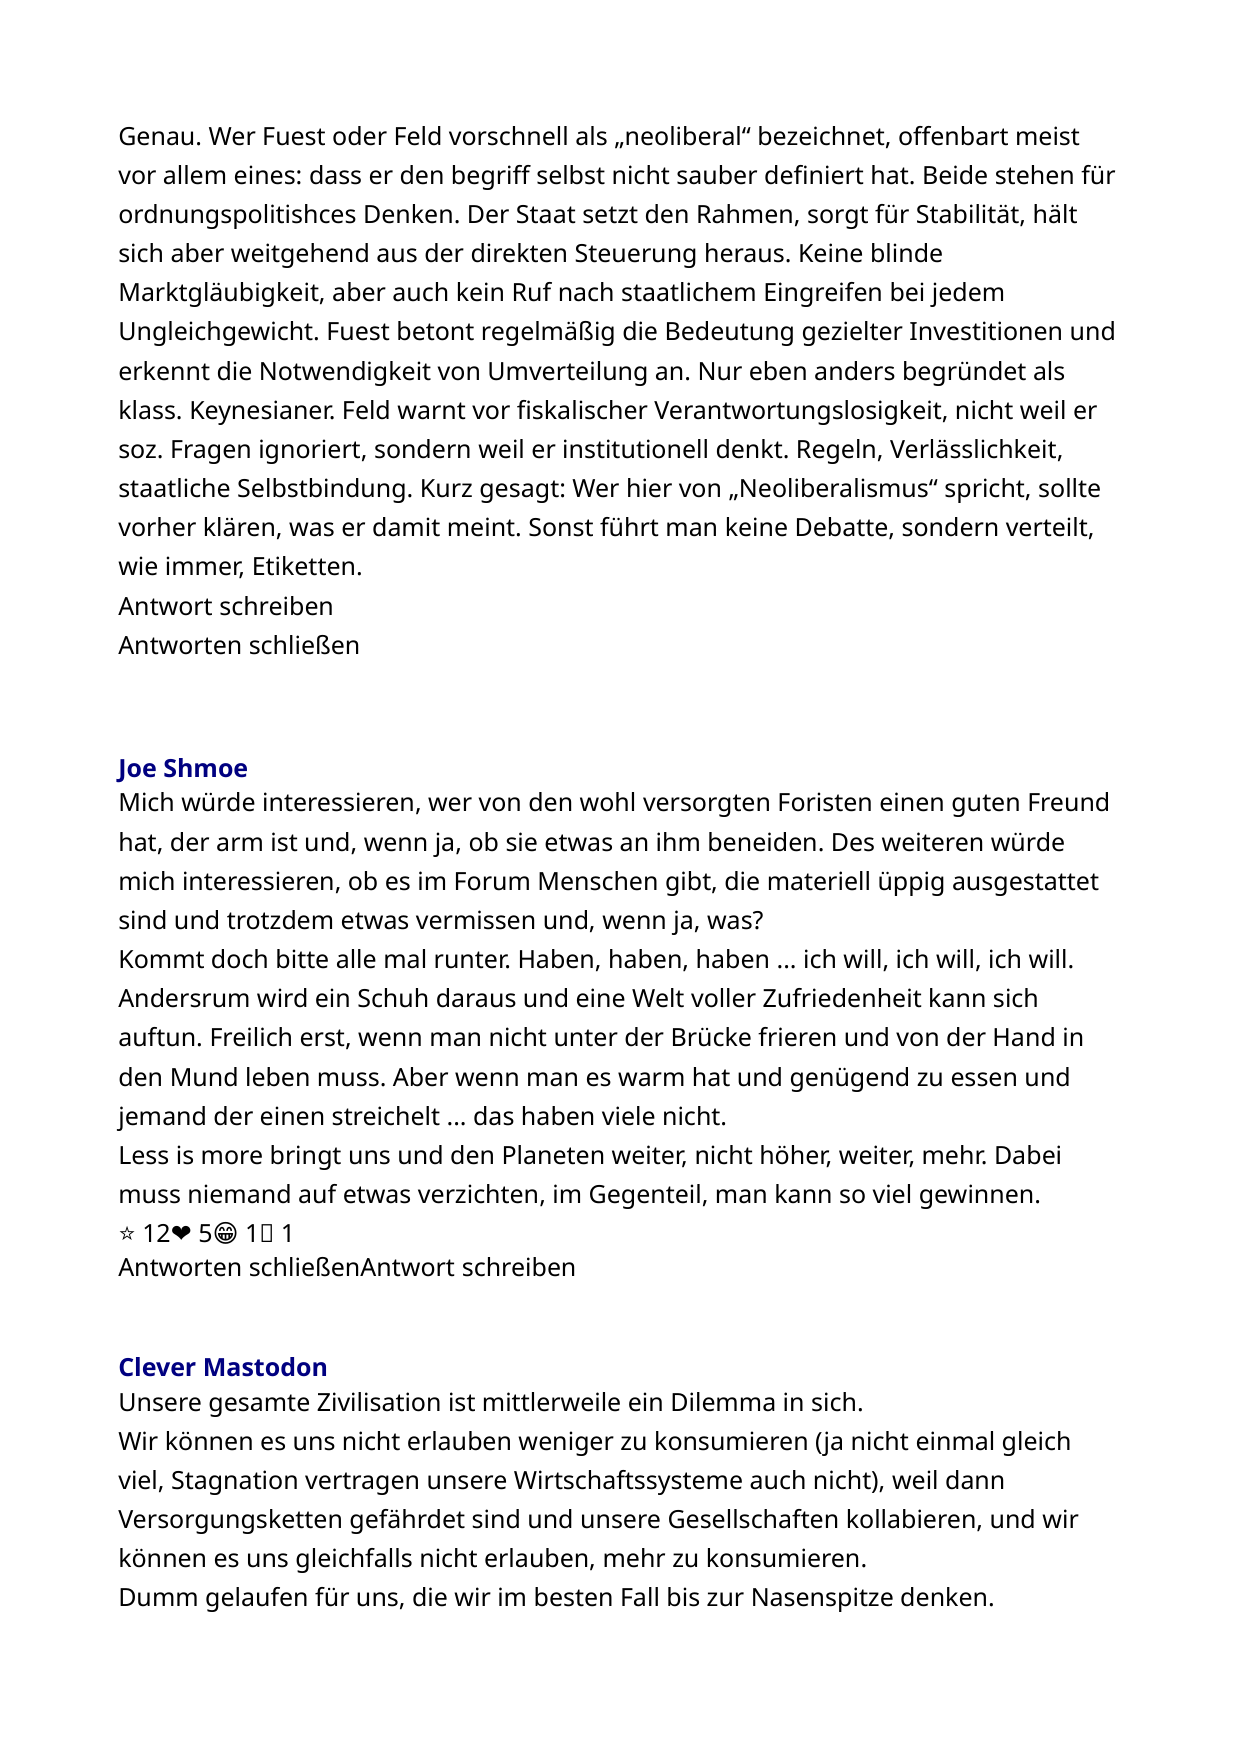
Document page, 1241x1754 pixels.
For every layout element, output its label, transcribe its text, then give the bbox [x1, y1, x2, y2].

text ⭐️ 12❤️ 5😁 1🤨 1 [118, 1216, 1122, 1250]
text Dumm gelaufen für uns, die wir im besten Fall bis zur Nasenspitze denken. [118, 1580, 1122, 1614]
text Less is more bringt uns und den Planeten weiter, nicht höher, weiter, mehr. Dabei muss niemand auf etwas verzichten, im Gegenteil, man kann so viel gewinnen. [118, 1137, 1122, 1211]
subtitle Clever Mastodon [118, 1350, 1122, 1384]
text Genau. Wer Fuest oder Feld vorschnell als „neoliberal“ bezeichnet, offenbart meist vor allem eines: dass er den begriff selbst nicht sauber definiert hat. Beide stehen für ordnungspolitishces Denken. Der Staat setzt den Rahmen, sorgt für Stabilität, hält sich aber weitgehend aus der direkten Steuerung heraus. Keine blinde Marktgläubigkeit, aber auch kein Ruf nach staatlichem Eingreifen bei jedem Ungleichgewicht. Fuest betont regelmäßig die Bedeutung gezielter Investitionen und erkennt die Notwendigkeit von Umverteilung an. Nur eben anders begründet als klass. Keynesianer. Feld warnt vor fiskalischer Verantwortungslosigkeit, nicht weil er soz. Fragen ignoriert, sondern weil er institutionell denkt. Regeln, Verlässlichkeit, staatliche Selbstbindung. Kurz gesagt: Wer hier von „Neoliberalismus“ spricht, sollte vorher klären, was er damit meint. Sonst führt man keine Debatte, sondern verteilt, wie immer, Etiketten. [118, 118, 1122, 583]
text Mich würde interessieren, wer von den wohl versorgten Foristen einen guten Freund hat, der arm ist und, wenn ja, ob sie etwas an ihm beneiden. Des weiteren würde mich interessieren, ob es im Forum Menschen gibt, die materiell üppig ausgestattet sind und trotzdem etwas vermissen und, wenn ja, was? [118, 785, 1122, 937]
text Kommt doch bitte alle mal runter. Haben, haben, haben ... ich will, ich will, ich will. Andersrum wird ein Schuh daraus und eine Welt voller Zufriedenheit kann sich auftun. Freilich erst, wenn man nicht unter der Brücke frieren und von der Hand in den Mund leben muss. Aber wenn man es warm hat und genügend zu essen und jemand der einen streichelt ... das haben viele nicht. [118, 942, 1122, 1132]
subtitle Joe Shmoe [118, 751, 1122, 785]
text Antworten schließen [118, 627, 1122, 661]
text Wir können es uns nicht erlauben weniger zu konsumieren (ja nicht einmal gleich viel, Stagnation vertragen unsere Wirtschaftssysteme auch nicht), weil dann Versorgungsketten gefährdet sind und unsere Gesellschaften kollabieren, und wir können es uns gleichfalls nicht erlauben, mehr zu konsumieren. [118, 1423, 1122, 1575]
text Antwort schreiben [118, 588, 1122, 622]
text Antworten schließenAntwort schreiben [118, 1250, 1122, 1284]
text Unsere gesamte Zivilisation ist mittlerweile ein Dilemma in sich. [118, 1384, 1122, 1418]
